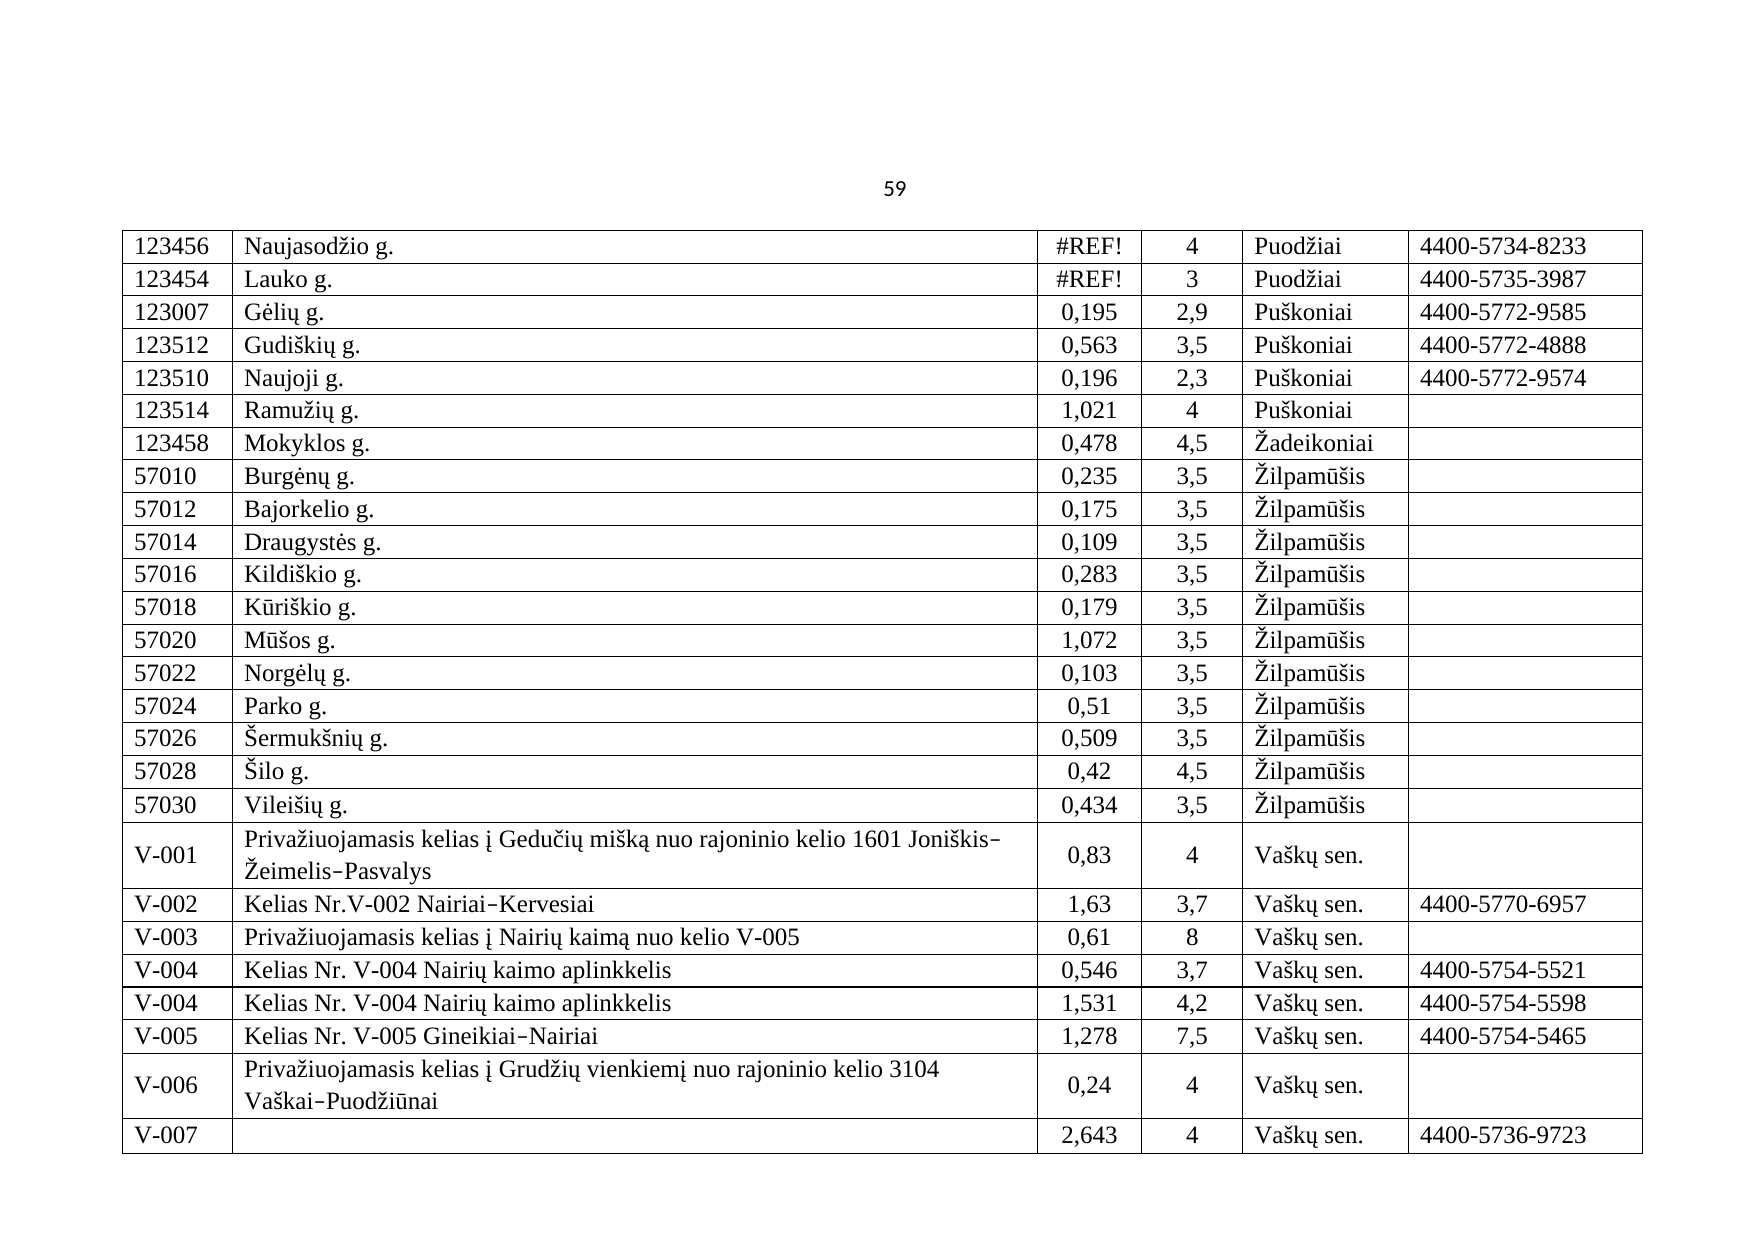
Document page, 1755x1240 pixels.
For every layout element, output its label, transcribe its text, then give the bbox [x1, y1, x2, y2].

table_cell V-007 [123, 1119, 232, 1152]
table_cell Kūriškio g. [233, 592, 1037, 623]
table_cell 4400-5735-3987 [1409, 264, 1642, 295]
table_cell 123007 [123, 296, 232, 328]
table_cell 0,61 [1038, 922, 1141, 953]
table_cell [1409, 526, 1642, 558]
table_cell 57012 [123, 493, 232, 525]
table_cell [1409, 723, 1642, 755]
table_cell 4,5 [1142, 756, 1242, 787]
table_cell 1,278 [1038, 1020, 1141, 1052]
table_cell 1,531 [1038, 988, 1141, 1019]
table_cell 3,5 [1142, 493, 1242, 525]
table_cell Žilpamūšis [1243, 789, 1408, 822]
table_cell Lauko g. [233, 264, 1037, 295]
table_cell [1409, 1054, 1642, 1118]
table_cell Kelias Nr.V-002 Nairiai–Kervesiai [233, 889, 1037, 921]
table_cell 0,83 [1038, 823, 1141, 887]
table_cell Mokyklos g. [233, 428, 1037, 459]
table_cell Žilpamūšis [1243, 559, 1408, 591]
table_cell [1409, 625, 1642, 656]
table_cell Vaškų sen. [1243, 889, 1408, 921]
table_cell Bajorkelio g. [233, 493, 1037, 525]
table_cell Puškoniai [1243, 296, 1408, 328]
table_cell Žilpamūšis [1243, 756, 1408, 787]
table_cell 3,5 [1142, 789, 1242, 822]
table_cell [1409, 922, 1642, 953]
table_cell 3,5 [1142, 559, 1242, 591]
table_cell [1409, 657, 1642, 689]
table_cell Burgėnų g. [233, 460, 1037, 492]
table_cell Puškoniai [1243, 362, 1408, 394]
table_cell Šilo g. [233, 756, 1037, 787]
table_cell 0,179 [1038, 592, 1141, 623]
table_cell 4,2 [1142, 988, 1242, 1019]
table_cell 0,109 [1038, 526, 1141, 558]
table_cell Vaškų sen. [1243, 922, 1408, 953]
table_cell 3,5 [1142, 657, 1242, 689]
table_cell 3,7 [1142, 889, 1242, 921]
table_cell 123458 [123, 428, 232, 459]
table_cell 123514 [123, 395, 232, 427]
table_cell 0,196 [1038, 362, 1141, 394]
table_cell Parko g. [233, 690, 1037, 722]
table_cell 57028 [123, 756, 232, 787]
table_cell Puodžiai [1243, 264, 1408, 295]
table_cell 57010 [123, 460, 232, 492]
table_cell 57020 [123, 625, 232, 656]
table_cell 3,5 [1142, 592, 1242, 623]
table_cell 1,63 [1038, 889, 1141, 921]
table_cell 4400-5754-5465 [1409, 1020, 1642, 1052]
table_cell Šermukšnių g. [233, 723, 1037, 755]
table_cell 123510 [123, 362, 232, 394]
table_cell 2,643 [1038, 1119, 1141, 1152]
table_cell V-006 [123, 1054, 232, 1118]
table_cell [1409, 395, 1642, 427]
table_cell 3,5 [1142, 329, 1242, 361]
table_cell 3,5 [1142, 526, 1242, 558]
table_cell 57022 [123, 657, 232, 689]
table_cell Privažiuojamasis kelias į Gedučių mišką nuo rajoninio kelio 1601 Joniškis–Žeimelis–Pasvalys [233, 823, 1037, 887]
table_cell Puodžiai [1243, 231, 1408, 262]
table_cell 57016 [123, 559, 232, 591]
table_cell #REF! [1038, 231, 1141, 262]
table_cell [1409, 493, 1642, 525]
table_cell 4400-5736-9723 [1409, 1119, 1642, 1152]
table_cell #REF! [1038, 264, 1141, 295]
table_cell 0,103 [1038, 657, 1141, 689]
table_cell Privažiuojamasis kelias į Nairių kaimą nuo kelio V-005 [233, 922, 1037, 953]
table_cell V-005 [123, 1020, 232, 1052]
table_cell 123512 [123, 329, 232, 361]
table_cell 3,5 [1142, 723, 1242, 755]
table_cell Gudiškių g. [233, 329, 1037, 361]
table_cell 0,283 [1038, 559, 1141, 591]
table_cell 4 [1142, 395, 1242, 427]
table_cell [1409, 690, 1642, 722]
table_cell [1409, 559, 1642, 591]
table_cell Norgėlų g. [233, 657, 1037, 689]
table_cell 0,478 [1038, 428, 1141, 459]
table_cell 7,5 [1142, 1020, 1242, 1052]
table_cell 3 [1142, 264, 1242, 295]
table_cell 4 [1142, 231, 1242, 262]
table_cell 123454 [123, 264, 232, 295]
table_cell Vaškų sen. [1243, 1020, 1408, 1052]
table_cell 57026 [123, 723, 232, 755]
table_cell 4400-5772-9574 [1409, 362, 1642, 394]
table_cell 0,175 [1038, 493, 1141, 525]
table_cell Žilpamūšis [1243, 625, 1408, 656]
table_cell Žilpamūšis [1243, 592, 1408, 623]
table_cell 0,434 [1038, 789, 1141, 822]
table_cell Žadeikoniai [1243, 428, 1408, 459]
table_cell 0,24 [1038, 1054, 1141, 1118]
table_cell 4400-5772-4888 [1409, 329, 1642, 361]
table_cell 4400-5734-8233 [1409, 231, 1642, 262]
table_cell 0,42 [1038, 756, 1141, 787]
table_cell [1409, 756, 1642, 787]
table_cell Žilpamūšis [1243, 526, 1408, 558]
table_cell 57030 [123, 789, 232, 822]
table_cell Vaškų sen. [1243, 988, 1408, 1019]
table_cell V-001 [123, 823, 232, 887]
table_cell 57024 [123, 690, 232, 722]
table_cell 57014 [123, 526, 232, 558]
table_cell [1409, 789, 1642, 822]
table_cell 4 [1142, 823, 1242, 887]
table_cell 3,5 [1142, 460, 1242, 492]
table_cell Puškoniai [1243, 395, 1408, 427]
table_cell Žilpamūšis [1243, 723, 1408, 755]
table_cell 8 [1142, 922, 1242, 953]
table_cell V-004 [123, 955, 232, 986]
table_cell 4 [1142, 1054, 1242, 1118]
table_cell 1,021 [1038, 395, 1141, 427]
table_cell 0,546 [1038, 955, 1141, 986]
table_cell Žilpamūšis [1243, 493, 1408, 525]
table_cell Vileišių g. [233, 789, 1037, 822]
table_cell Kelias Nr. V-004 Nairių kaimo aplinkkelis [233, 955, 1037, 986]
table_cell Žilpamūšis [1243, 690, 1408, 722]
table_cell Mūšos g. [233, 625, 1037, 656]
table_cell Žilpamūšis [1243, 460, 1408, 492]
table_cell 57018 [123, 592, 232, 623]
table_cell 0,51 [1038, 690, 1141, 722]
table_cell 4400-5772-9585 [1409, 296, 1642, 328]
table_cell V-003 [123, 922, 232, 953]
table_cell 4 [1142, 1119, 1242, 1152]
table_cell [233, 1119, 1037, 1152]
table_cell 2,3 [1142, 362, 1242, 394]
table_cell Žilpamūšis [1243, 657, 1408, 689]
table_cell 0,195 [1038, 296, 1141, 328]
table_cell Draugystės g. [233, 526, 1037, 558]
table_cell 4400-5770-6957 [1409, 889, 1642, 921]
table_cell 4,5 [1142, 428, 1242, 459]
table_cell 0,235 [1038, 460, 1141, 492]
table_cell 3,7 [1142, 955, 1242, 986]
table_cell [1409, 428, 1642, 459]
table_cell 0,563 [1038, 329, 1141, 361]
table_cell 123456 [123, 231, 232, 262]
table_cell [1409, 460, 1642, 492]
table_cell V-002 [123, 889, 232, 921]
table_cell 4400-5754-5521 [1409, 955, 1642, 986]
table_cell Kildiškio g. [233, 559, 1037, 591]
table_cell Ramužių g. [233, 395, 1037, 427]
table_cell Vaškų sen. [1243, 1054, 1408, 1118]
table_cell 0,509 [1038, 723, 1141, 755]
table_cell Kelias Nr. V-005 Gineikiai–Nairiai [233, 1020, 1037, 1052]
table_cell Naujasodžio g. [233, 231, 1037, 262]
table_cell [1409, 823, 1642, 887]
table_cell Vaškų sen. [1243, 823, 1408, 887]
table_cell Vaškų sen. [1243, 955, 1408, 986]
table_cell V-004 [123, 988, 232, 1019]
table_cell Kelias Nr. V-004 Nairių kaimo aplinkkelis [233, 988, 1037, 1019]
table_cell 3,5 [1142, 625, 1242, 656]
table_cell 3,5 [1142, 690, 1242, 722]
table_cell [1409, 592, 1642, 623]
table_cell 1,072 [1038, 625, 1141, 656]
table_cell Puškoniai [1243, 329, 1408, 361]
table_cell Gėlių g. [233, 296, 1037, 328]
table_cell Naujoji g. [233, 362, 1037, 394]
table_cell Vaškų sen. [1243, 1119, 1408, 1152]
table_cell 2,9 [1142, 296, 1242, 328]
table_cell Privažiuojamasis kelias į Grudžių vienkiemį nuo rajoninio kelio 3104 Vaškai–Puodžiūnai [233, 1054, 1037, 1118]
table_cell 4400-5754-5598 [1409, 988, 1642, 1019]
